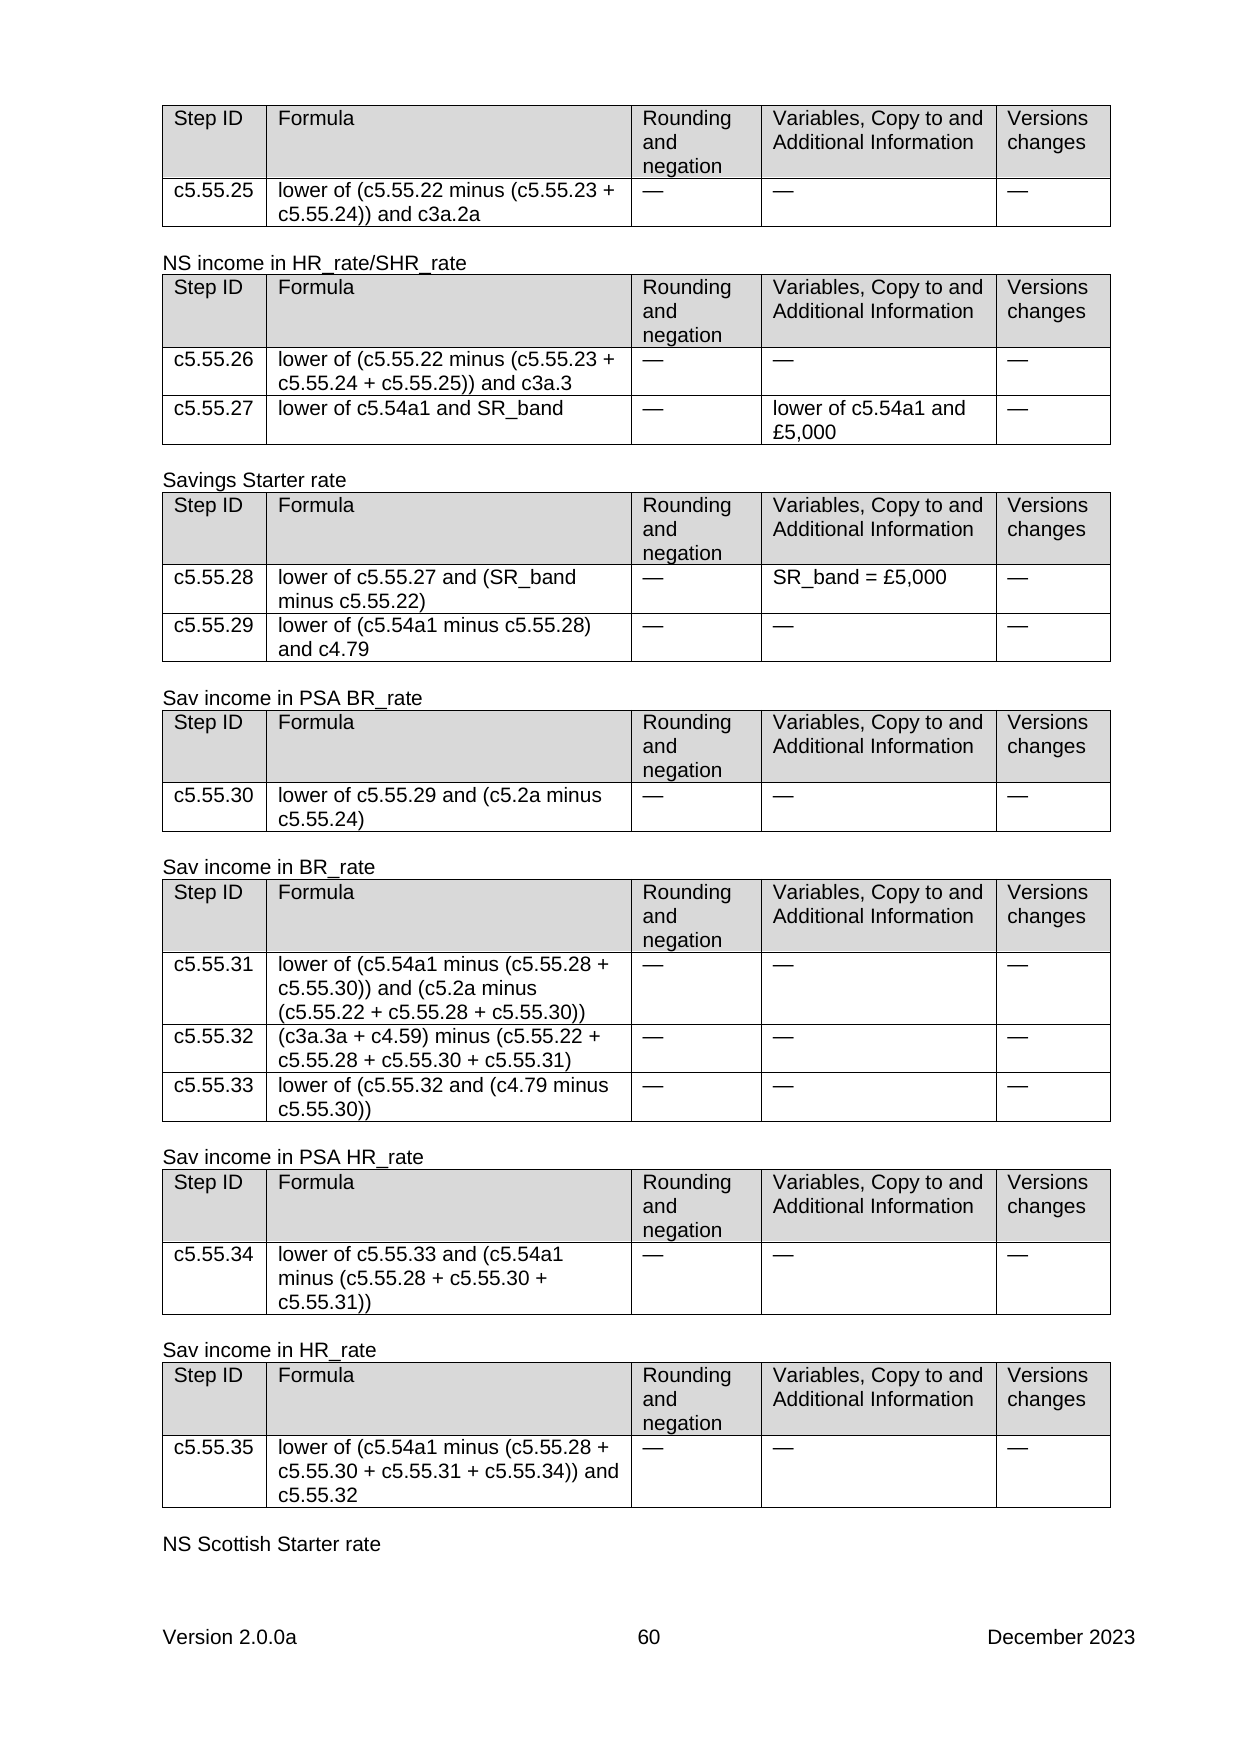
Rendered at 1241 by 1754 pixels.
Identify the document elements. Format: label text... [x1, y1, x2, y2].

text NS Scottish Starter rate [162, 1532, 1135, 1556]
table_cell c5.55.25 [163, 179, 266, 226]
table_cell c5.55.30 [163, 783, 266, 831]
table_header Formula [267, 106, 631, 177]
table_header Variables, Copy to and Additional Information [762, 106, 996, 177]
table_cell — [997, 179, 1110, 226]
table_cell c5.55.35 [163, 1436, 266, 1507]
table_header Formula [267, 1170, 631, 1241]
table_cell — [632, 953, 761, 1024]
table_cell c5.55.32 [163, 1025, 266, 1072]
table_cell c5.55.29 [163, 614, 266, 661]
text NS income in HR_rate/SHR_rate [162, 250, 1135, 274]
table_cell — [632, 1025, 761, 1072]
table_cell — [997, 348, 1110, 395]
table_cell lower of c5.55.27 and (SR_band minus c5.55.22) [267, 565, 631, 613]
table_cell c5.55.28 [163, 565, 266, 613]
table_cell — [997, 565, 1110, 613]
table_header Rounding and negation [632, 493, 761, 564]
table_cell SR_band = £5,000 [762, 565, 996, 613]
table_header Formula [267, 275, 631, 347]
table_cell c5.55.33 [163, 1073, 266, 1121]
table_cell lower of c5.55.29 and (c5.2a minus c5.55.24) [267, 783, 631, 831]
table_cell lower of (c5.54a1 minus (c5.55.28 + c5.55.30 + c5.55.31 + c5.55.34)) and c5.55.32 [267, 1436, 631, 1507]
table_header Step ID [163, 1170, 266, 1241]
table_cell — [632, 614, 761, 661]
table_cell lower of (c5.55.22 minus (c5.55.23 + c5.55.24)) and c3a.2a [267, 179, 631, 226]
table_header Variables, Copy to and Additional Information [762, 711, 996, 782]
table_cell — [762, 953, 996, 1024]
table_cell — [632, 1243, 761, 1314]
table_cell — [762, 179, 996, 226]
table_header Variables, Copy to and Additional Information [762, 1170, 996, 1241]
table_header Rounding and negation [632, 711, 761, 782]
table_cell — [997, 614, 1110, 661]
table_header Formula [267, 880, 631, 951]
table_cell lower of c5.54a1 and £5,000 [762, 396, 996, 443]
table_header Rounding and negation [632, 1363, 761, 1435]
table_cell (c3a.3a + c4.59) minus (c5.55.22 + c5.55.28 + c5.55.30 + c5.55.31) [267, 1025, 631, 1072]
table_cell — [762, 348, 996, 395]
table_cell — [762, 783, 996, 831]
table_cell — [632, 565, 761, 613]
table_header Variables, Copy to and Additional Information [762, 493, 996, 564]
table_header Step ID [163, 711, 266, 782]
table_header Rounding and negation [632, 1170, 761, 1241]
table_cell — [632, 179, 761, 226]
text Sav income in PSA BR_rate [162, 686, 1135, 710]
table_header Rounding and negation [632, 275, 761, 347]
table_header Versions changes [997, 275, 1110, 347]
table_cell c5.55.31 [163, 953, 266, 1024]
table_cell lower of (c5.55.32 and (c4.79 minus c5.55.30)) [267, 1073, 631, 1121]
table_cell — [762, 1436, 996, 1507]
table_header Step ID [163, 275, 266, 347]
table_cell lower of (c5.55.22 minus (c5.55.23 + c5.55.24 + c5.55.25)) and c3a.3 [267, 348, 631, 395]
table_cell c5.55.34 [163, 1243, 266, 1314]
table_header Versions changes [997, 711, 1110, 782]
table_header Variables, Copy to and Additional Information [762, 275, 996, 347]
table_header Step ID [163, 880, 266, 951]
table_cell — [632, 396, 761, 443]
table_cell — [997, 953, 1110, 1024]
table_header Step ID [163, 1363, 266, 1435]
table_header Formula [267, 493, 631, 564]
table_header Versions changes [997, 880, 1110, 951]
table_cell lower of c5.55.33 and (c5.54a1 minus (c5.55.28 + c5.55.30 + c5.55.31)) [267, 1243, 631, 1314]
table_header Rounding and negation [632, 880, 761, 951]
table_header Formula [267, 711, 631, 782]
table_cell — [762, 614, 996, 661]
text Sav income in HR_rate [162, 1338, 1135, 1362]
table_header Versions changes [997, 1170, 1110, 1241]
table_cell — [762, 1243, 996, 1314]
table_cell — [762, 1073, 996, 1121]
table_cell lower of c5.54a1 and SR_band [267, 396, 631, 443]
table_cell c5.55.26 [163, 348, 266, 395]
table_cell — [997, 1025, 1110, 1072]
table_header Versions changes [997, 106, 1110, 177]
table_cell — [762, 1025, 996, 1072]
table_header Step ID [163, 493, 266, 564]
table_header Variables, Copy to and Additional Information [762, 1363, 996, 1435]
table_cell — [632, 1073, 761, 1121]
table_cell — [632, 783, 761, 831]
table_header Formula [267, 1363, 631, 1435]
table_header Versions changes [997, 1363, 1110, 1435]
text Savings Starter rate [162, 468, 1135, 492]
table_cell — [997, 396, 1110, 443]
table_cell c5.55.27 [163, 396, 266, 443]
text Sav income in PSA HR_rate [162, 1145, 1135, 1169]
text Sav income in BR_rate [162, 855, 1135, 879]
table_header Rounding and negation [632, 106, 761, 177]
table_cell — [632, 348, 761, 395]
table_cell — [632, 1436, 761, 1507]
table_cell — [997, 783, 1110, 831]
table_header Variables, Copy to and Additional Information [762, 880, 996, 951]
table_cell — [997, 1436, 1110, 1507]
table_cell lower of (c5.54a1 minus c5.55.28) and c4.79 [267, 614, 631, 661]
table_cell lower of (c5.54a1 minus (c5.55.28 + c5.55.30)) and (c5.2a minus (c5.55.22 + c5.55.28 + c5.55.30)) [267, 953, 631, 1024]
table_cell — [997, 1243, 1110, 1314]
table_header Step ID [163, 106, 266, 177]
table_cell — [997, 1073, 1110, 1121]
table_header Versions changes [997, 493, 1110, 564]
